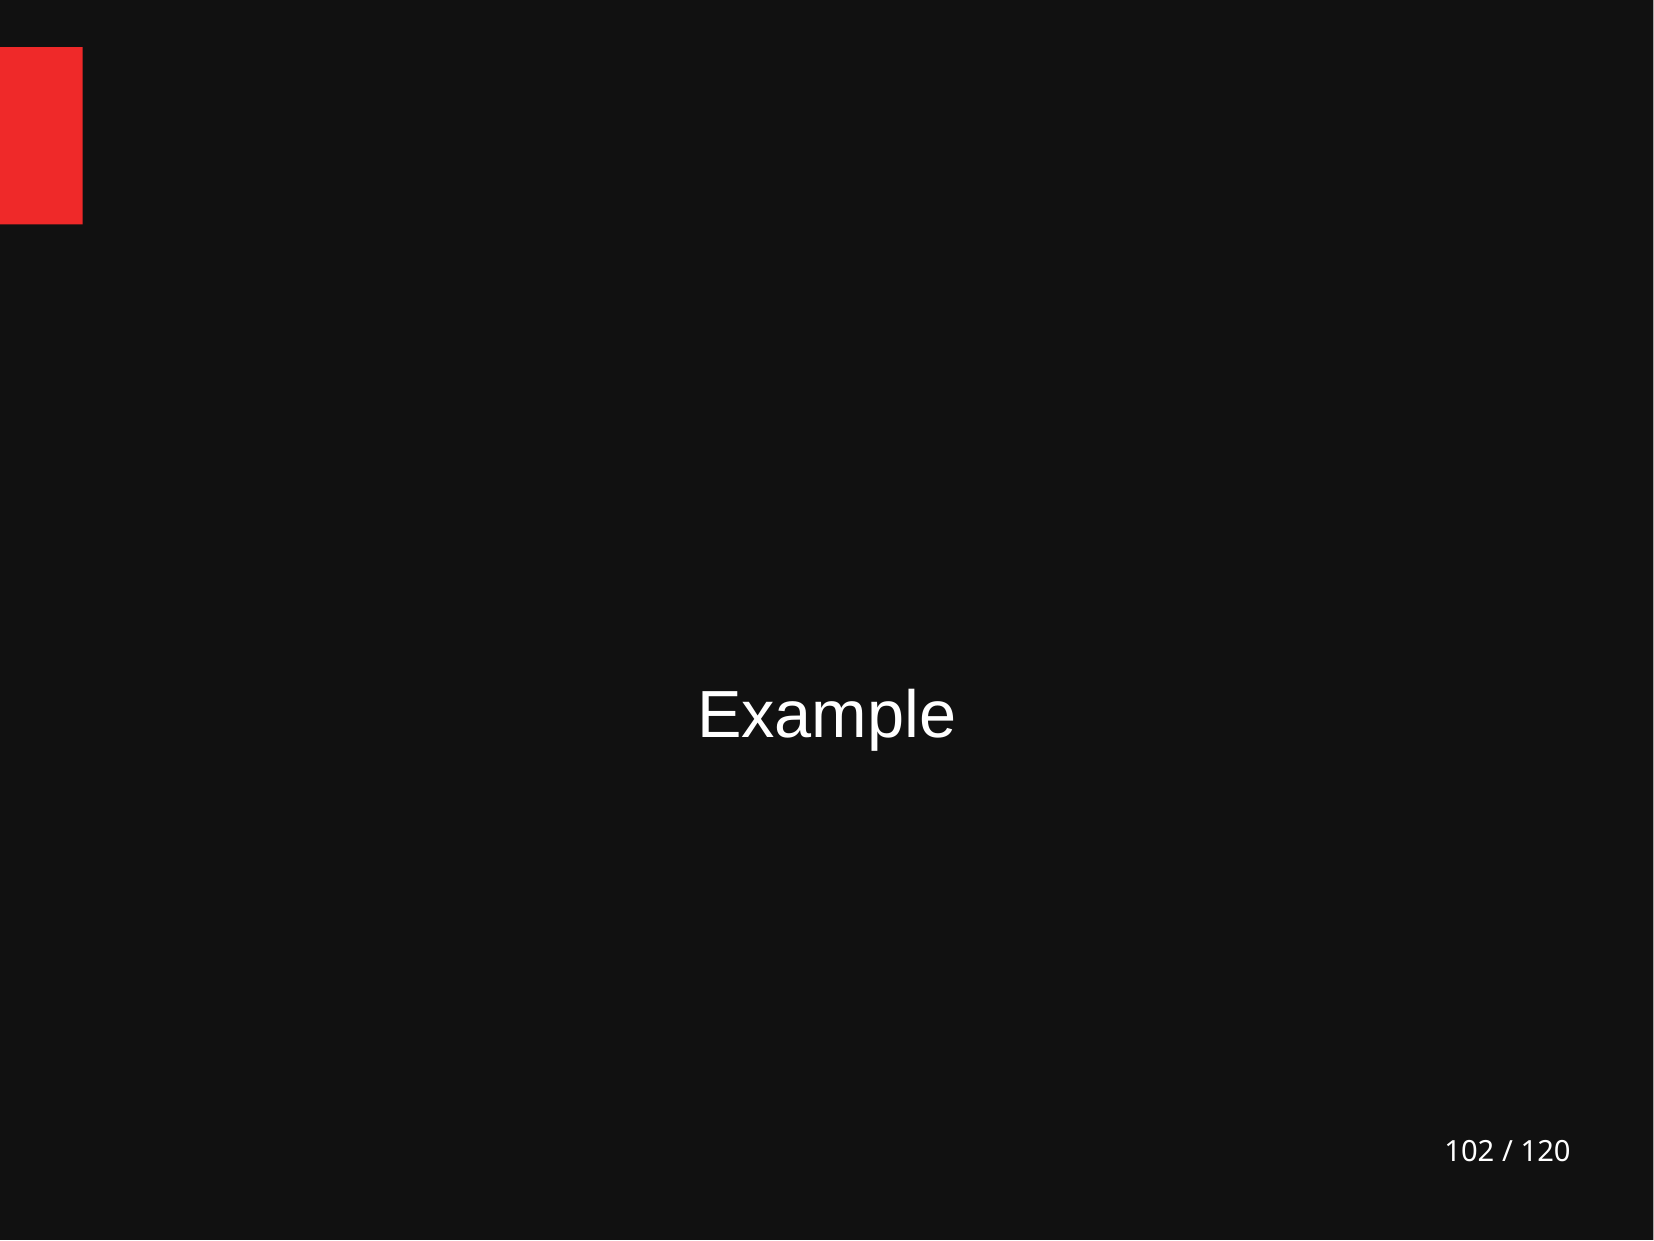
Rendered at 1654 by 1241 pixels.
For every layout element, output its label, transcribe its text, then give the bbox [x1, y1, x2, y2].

subtitle Example [118, 354, 1536, 1074]
